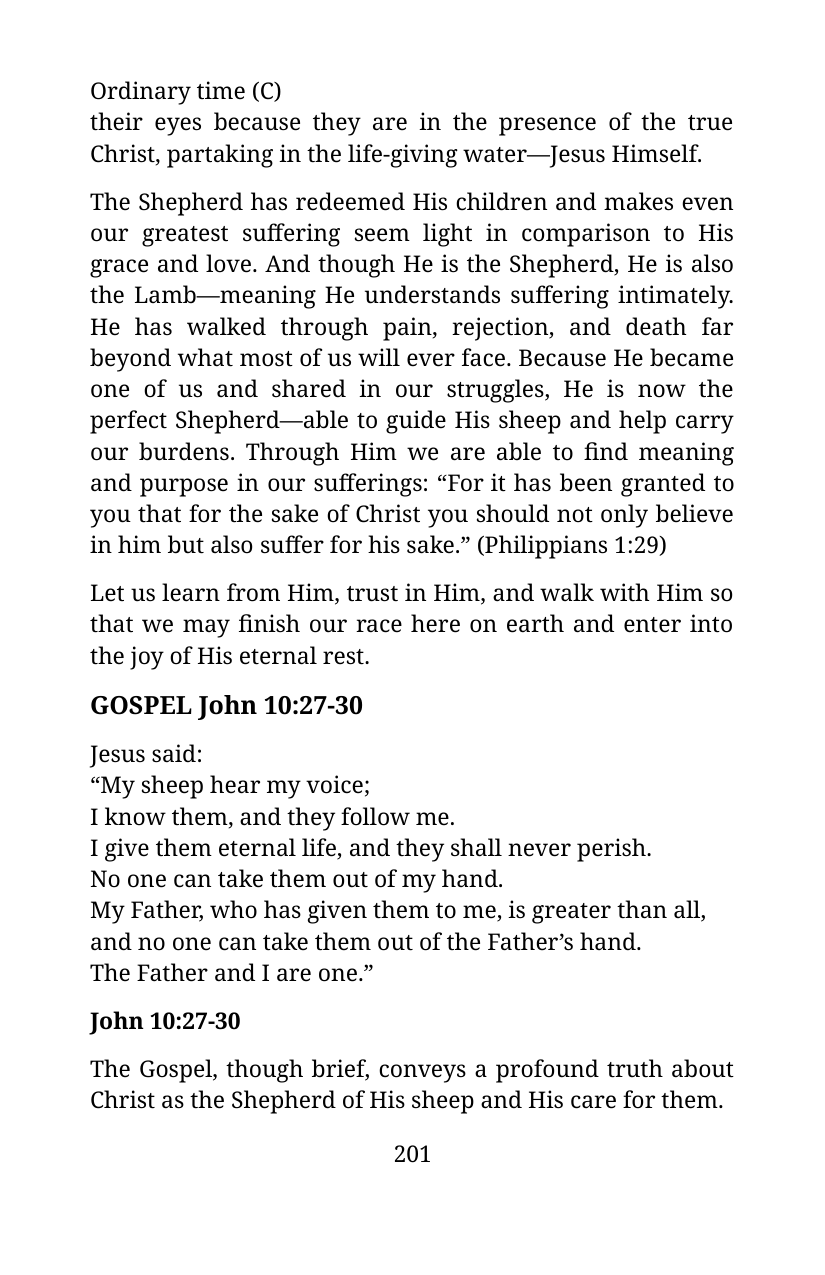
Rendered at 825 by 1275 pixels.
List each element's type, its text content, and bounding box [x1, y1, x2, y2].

text Jesus said: “My sheep hear my voice; I know them, and they follow me. I give them eternal life, and they shall never perish. No one can take them out of my hand. My Father, who has given them to me, is greater than all, and no one can take them out of the Father’s hand. The Father and I are one.” [90, 738, 735, 988]
text The Shepherd has redeemed His children and makes even our greatest suffering seem light in comparison to His grace and love. And though He is the Shepherd, He is also the Lamb—meaning He understands suffering intimately. He has walked through pain, rejection, and death far beyond what most of us will ever face. Because He became one of us and shared in our struggles, He is now the perfect Shepherd—able to guide His sheep and help carry our burdens. Through Him we are able to find meaning and purpose in our sufferings: “For it has been granted to you that for the sake of Christ you should not only believe in him but also suffer for his sake.” (Philippians 1:29) [90, 185, 735, 560]
text GOSPEL John 10:27-30 [90, 687, 735, 722]
text Let us learn from Him, trust in Him, and walk with Him so that we may finish our race here on earth and enter into the joy of His eternal rest. [90, 577, 735, 671]
text their eyes because they are in the presence of the true Christ, partaking in the life-giving water—Jesus Himself. [90, 106, 735, 169]
text The Gospel, though brief, conveys a profound truth about Christ as the Shepherd of His sheep and His care for them. [90, 1053, 735, 1115]
text John 10:27-30 [90, 1005, 735, 1036]
